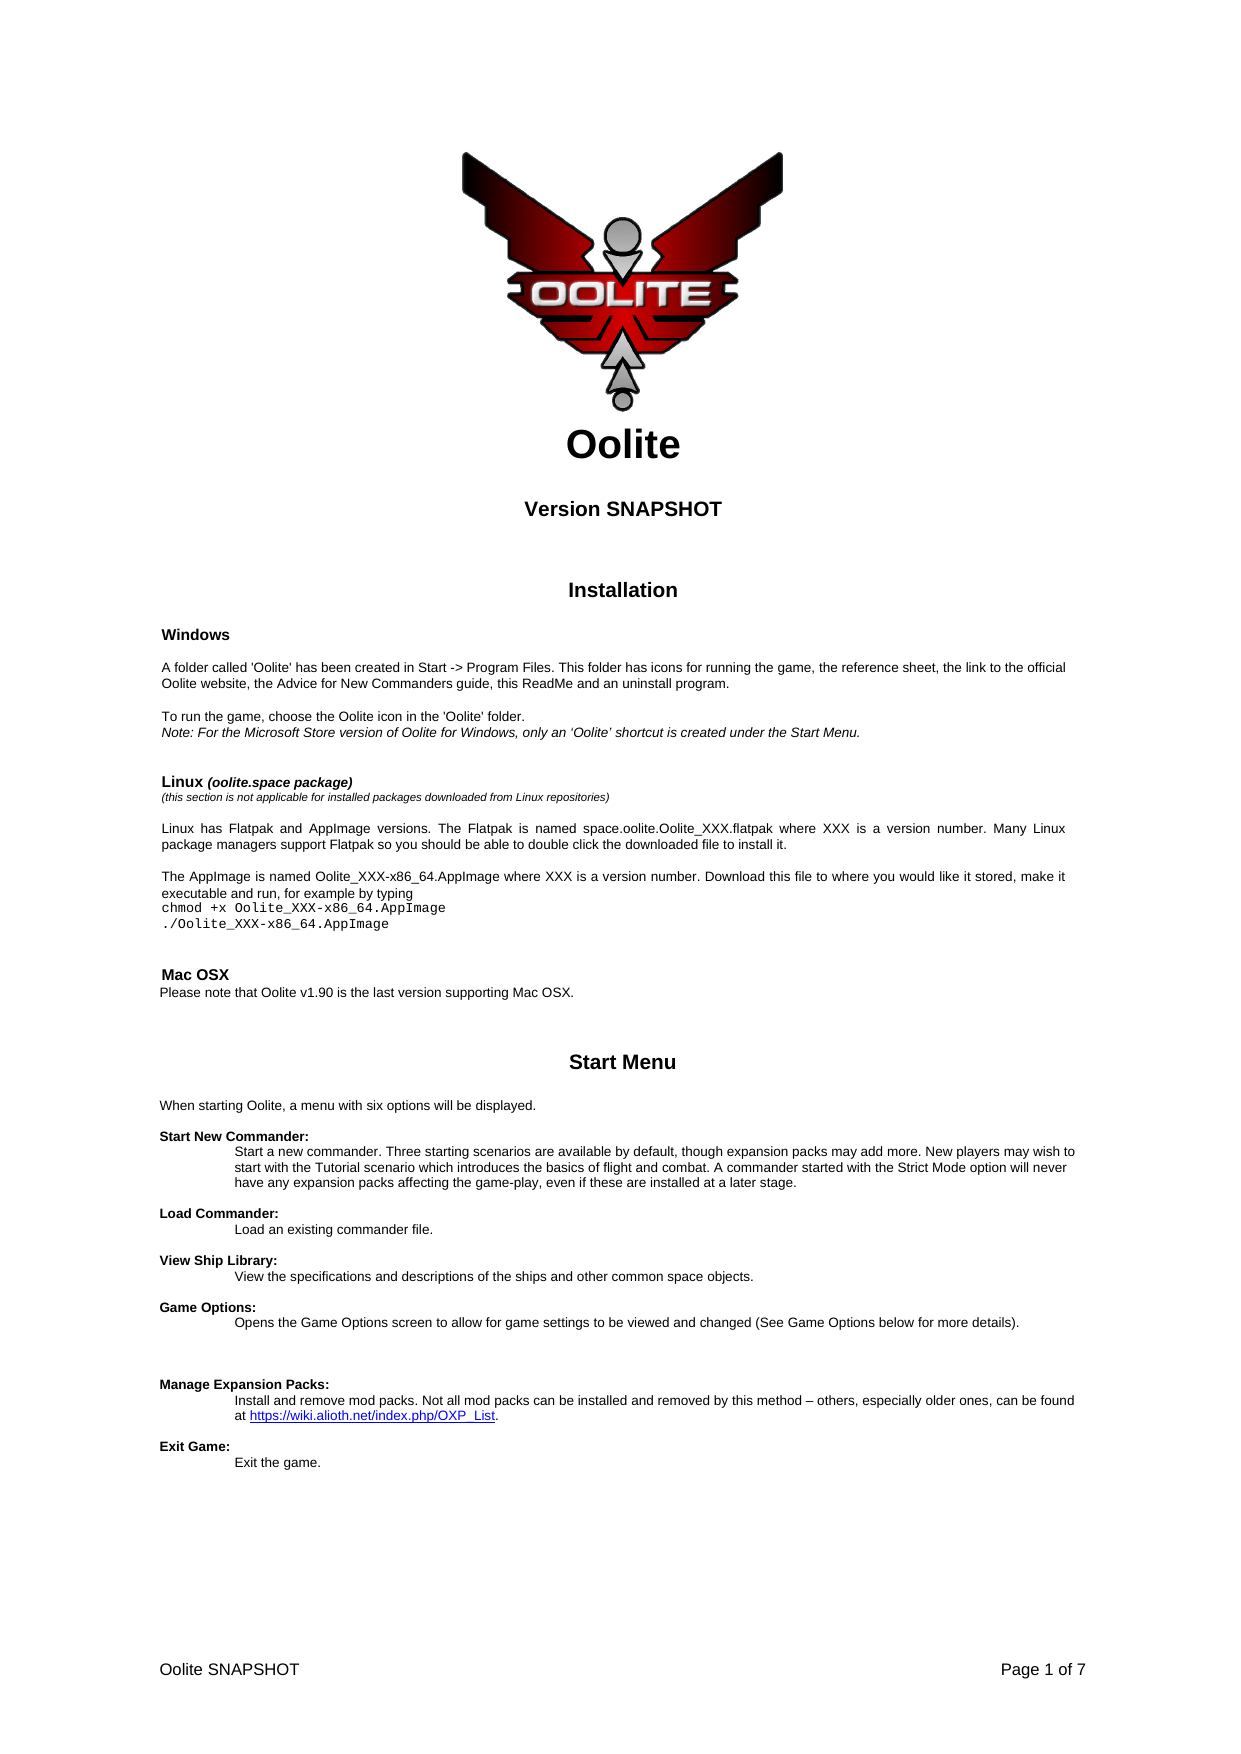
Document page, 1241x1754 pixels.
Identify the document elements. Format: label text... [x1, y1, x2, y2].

text A folder called 'Oolite' has been created in Start -> Program Files. This folder has icons for running the game, the reference sheet, the link to the official Oolite website, the Advice for New Commanders guide, this ReadMe and an uninstall program. [161, 660, 1067, 692]
text Note: For the Microsoft Store version of Oolite for Windows, only an ‘Oolite’ shortcut is created under the Start Menu. [161, 724, 1086, 740]
text chmod +x Oolite_XXX-x86_64.AppImage [161, 902, 1067, 917]
text Manage Expansion Packs: [159, 1377, 1086, 1392]
text View Ship Library: [159, 1253, 1086, 1268]
text Start New Commander: [159, 1129, 1086, 1144]
text To run the game, choose the Oolite icon in the 'Oolite' folder. [161, 709, 1086, 724]
text (this section is not applicable for installed packages downloaded from Linux repositories) [161, 790, 1067, 803]
text When starting Oolite, a menu with six options will be displayed. [159, 1098, 1086, 1113]
text Install and remove mod packs. Not all mod packs can be installed and removed by this method – others, especially older ones, can be found at https://wiki.alioth.net/index.php/OXP_List. [234, 1392, 1086, 1423]
text Mac OSX [161, 966, 1067, 984]
text Linux has Flatpak and AppImage versions. The Flatpak is named space.oolite.Oolite_XXX.flatpak where XXX is a version number. Many Linux package managers support Flatpak so you should be able to double click the downloaded file to install it. [161, 820, 1067, 852]
picture [441, 97, 805, 461]
text Installation [160, 578, 1086, 602]
text Start Menu [159, 1050, 1086, 1074]
text Oolite [160, 421, 1086, 468]
text Exit the game. [234, 1454, 1086, 1470]
text Game Options: [159, 1299, 1086, 1315]
text Linux (oolite.space package) [161, 772, 1086, 790]
text Opens the Game Options screen to allow for game settings to be viewed and changed (See Game Options below for more details). [234, 1315, 1086, 1330]
text Version SNAPSHOT [160, 496, 1086, 520]
text Please note that Oolite v1.90 is the last version supporting Mac OSX. [159, 985, 1067, 1000]
text Windows [161, 626, 1086, 644]
text Start a new commander. Three starting scenarios are available by default, though expansion packs may add more. New players may wish to start with the Tutorial scenario which introduces the basics of flight and combat. A commander started with the Strict Mode option will never have any expansion packs affecting the game-play, even if these are installed at a later stage. [234, 1144, 1086, 1191]
text View the specifications and descriptions of the ships and other common space objects. [234, 1268, 1086, 1284]
text Load an existing commander file. [234, 1222, 1086, 1237]
text The AppImage is named Oolite_XXX-x86_64.AppImage where XXX is a version number. Download this file to where you would like it stored, make it executable and run, for example by typing [161, 869, 1067, 901]
text Exit Game: [159, 1439, 1086, 1454]
text Load Commander: [159, 1206, 1086, 1222]
text ./Oolite_XXX-x86_64.AppImage [161, 918, 1067, 933]
